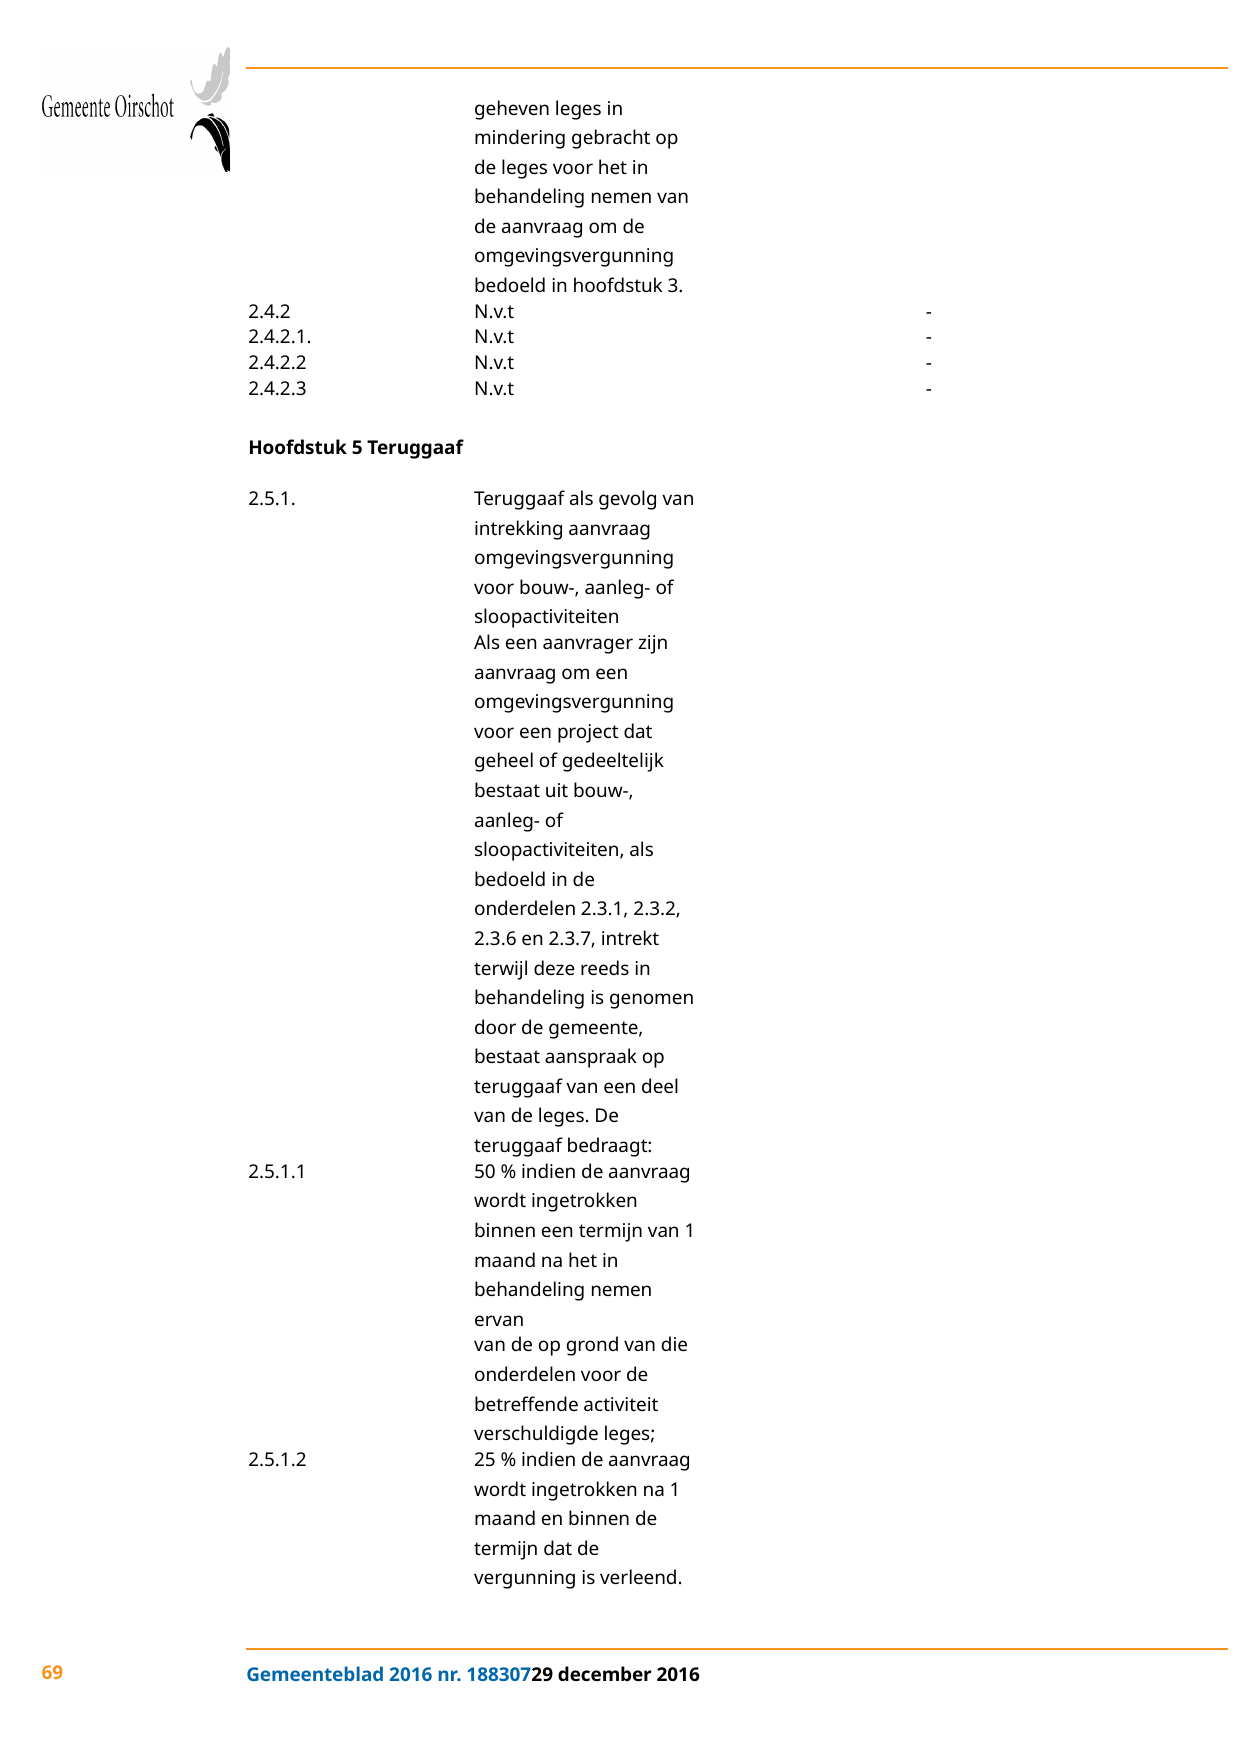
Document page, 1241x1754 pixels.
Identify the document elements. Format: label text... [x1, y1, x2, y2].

table_cell [700, 1158, 926, 1332]
table_cell [474, 460, 700, 485]
table_cell [248, 1332, 474, 1446]
table_cell 2.5.1. [248, 485, 474, 629]
table_cell [926, 485, 1152, 629]
table_cell [926, 629, 1152, 1158]
table_cell N.v.t [474, 324, 700, 349]
table_cell N.v.t [474, 375, 700, 401]
picture [41, 47, 231, 172]
table_cell [926, 95, 1152, 298]
table_cell 2.5.1.1 [248, 1158, 474, 1332]
table_cell van de op grond van die onderdelen voor de betreffende activiteit verschuldigde leges; [474, 1332, 700, 1446]
table_header [700, 434, 926, 459]
table_cell 2.5.1.2 [248, 1446, 474, 1590]
table_cell [700, 375, 926, 401]
table_cell [700, 324, 926, 349]
table_cell 2.4.2.3 [248, 375, 474, 401]
table_cell Als een aanvrager zijn aanvraag om een omgevingsvergunning voor een project dat geheel of gedeeltelijk bestaat uit bouw-, aanleg- of sloopactiviteiten, als bedoeld in de onderdelen 2.3.1, 2.3.2, 2.3.6 en 2.3.7, intrekt terwijl deze reeds in behandeling is genomen door de gemeente, bestaat aanspraak op teruggaaf van een deel van de leges. De teruggaaf bedraagt: [474, 629, 700, 1158]
table_cell [700, 1332, 926, 1446]
table_cell - [926, 350, 1152, 375]
table_cell [700, 485, 926, 629]
table_cell geheven leges in mindering gebracht op de leges voor het in behandeling nemen van de aanvraag om de omgevingsvergunning bedoeld in hoofdstuk 3. [474, 95, 700, 298]
table_cell [700, 1446, 926, 1590]
table_cell N.v.t [474, 350, 700, 375]
table_cell - [926, 298, 1152, 324]
table_cell Teruggaaf als gevolg van intrekking aanvraag omgevingsvergunning voor bouw-, aanleg- of sloopactiviteiten [474, 485, 700, 629]
table_cell [926, 1332, 1152, 1446]
table_cell [700, 460, 926, 485]
table_cell 2.4.2.2 [248, 350, 474, 375]
table_cell - [926, 375, 1152, 401]
table_cell 2.4.2 [248, 298, 474, 324]
table_cell - [926, 324, 1152, 349]
table_cell [700, 95, 926, 298]
table_cell [248, 629, 474, 1158]
table_cell 25 % indien de aanvraag wordt ingetrokken na 1 maand en binnen de termijn dat de vergunning is verleend. [474, 1446, 700, 1590]
table_cell [700, 350, 926, 375]
table_cell [700, 298, 926, 324]
table_cell [248, 95, 474, 298]
table_cell 2.4.2.1. [248, 324, 474, 349]
table_cell [926, 1446, 1152, 1590]
table_header Hoofdstuk 5 Teruggaaf [248, 434, 700, 459]
table_cell [248, 460, 474, 485]
table_cell [700, 629, 926, 1158]
table_cell N.v.t [474, 298, 700, 324]
table_cell 50 % indien de aanvraag wordt ingetrokken binnen een termijn van 1 maand na het in behandeling nemen ervan [474, 1158, 700, 1332]
table_cell [926, 1158, 1152, 1332]
table_cell [926, 460, 1152, 485]
